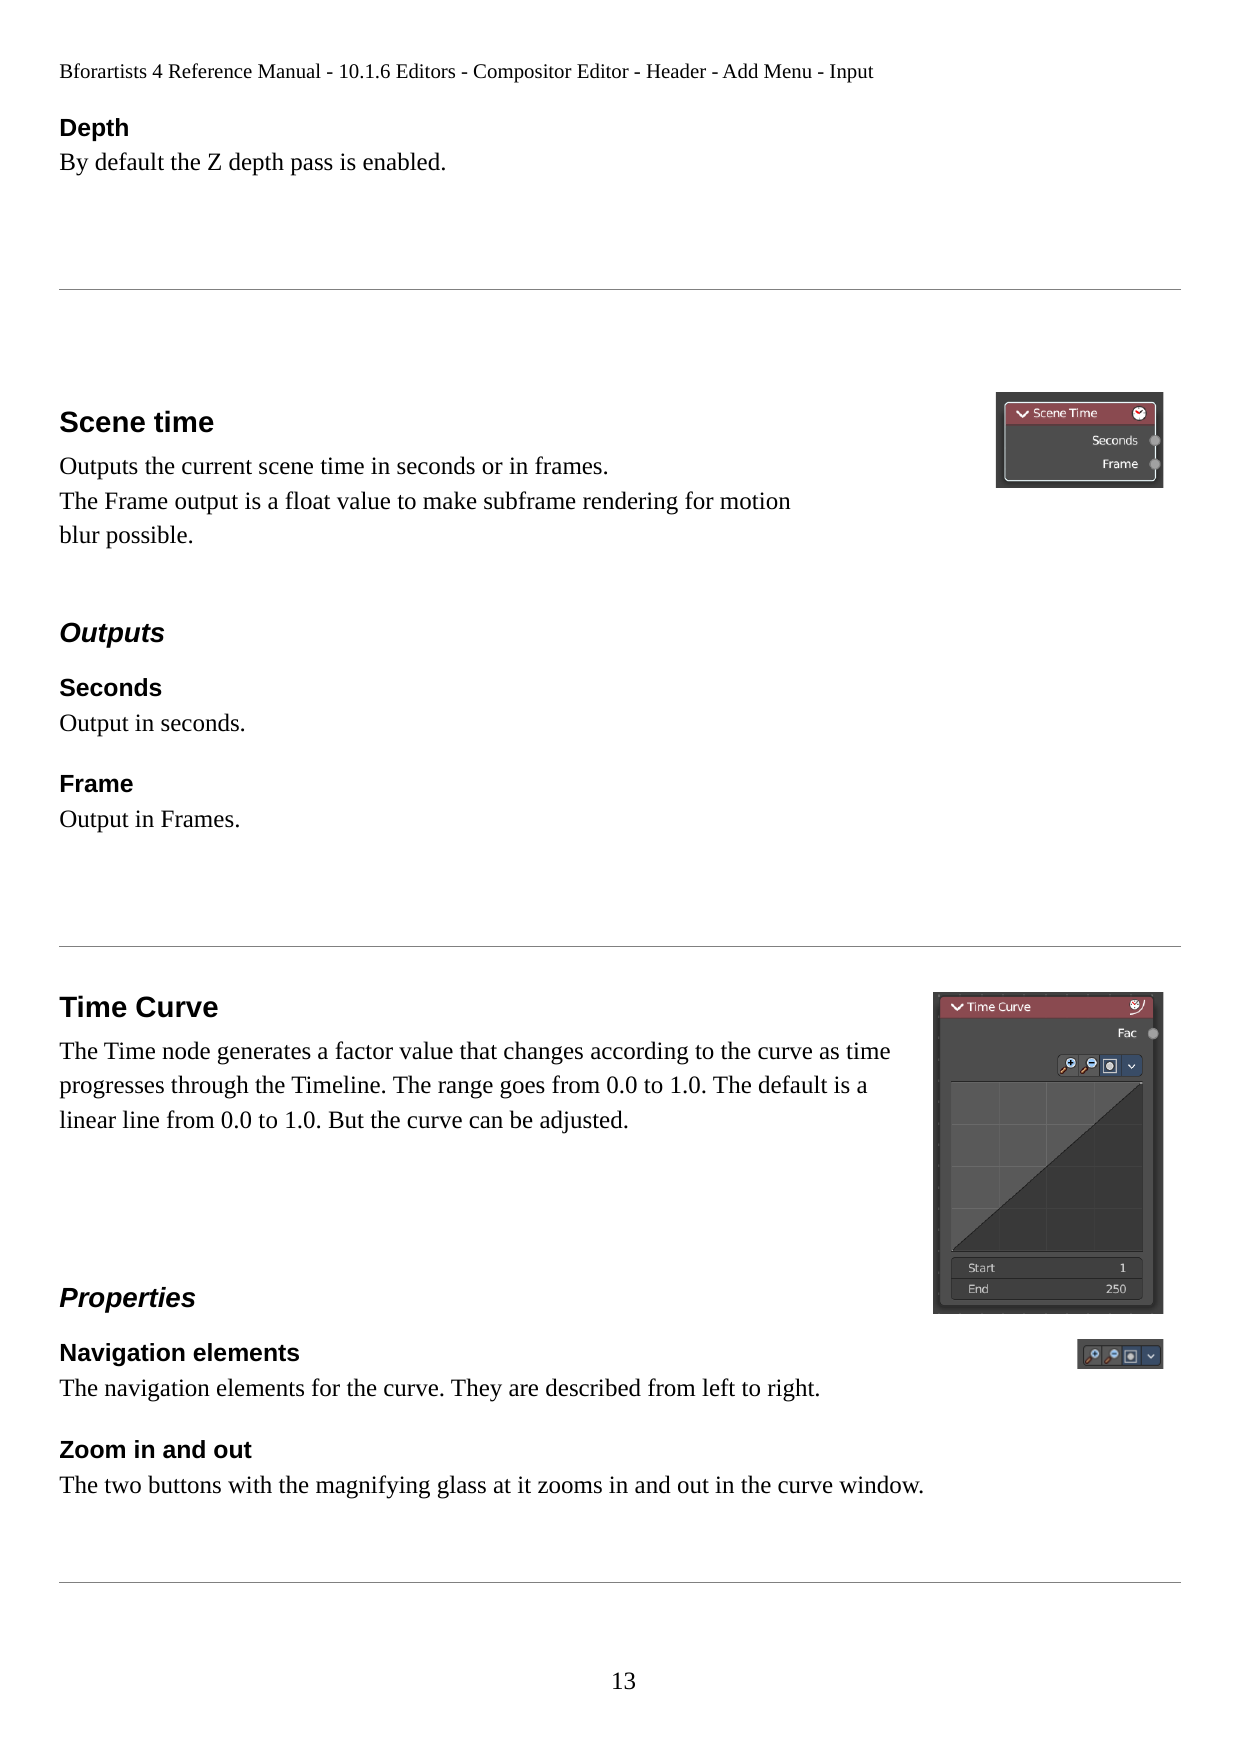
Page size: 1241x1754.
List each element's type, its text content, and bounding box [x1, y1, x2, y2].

picture [933, 992, 1164, 1314]
subtitle [1164, 1282, 1181, 1313]
text Outputs the current scene time in seconds or in frames. The Frame output is a float value to make subframe rendering for motion blur possible. [59, 451, 1181, 583]
text The two buttons with the magnifying glass at it zooms in and out in the curve window. [59, 1470, 1181, 1498]
text By default the Z depth pass is enabled. [59, 147, 1181, 176]
text Output in Frames. [59, 804, 1181, 833]
subtitle Navigation elements [59, 1338, 1181, 1367]
subtitle Frame [59, 769, 1181, 798]
subtitle [1164, 405, 1181, 439]
picture [995, 392, 1164, 488]
text The navigation elements for the curve. They are described from left to right. [59, 1373, 1181, 1402]
text Output in seconds. [59, 708, 1181, 737]
text The Time node generates a factor value that changes according to the curve as time progresses through the Timeline. The range goes from 0.0 to 1.0. The default is a linear line from 0.0 to 1.0. But the curve can be adjusted. [59, 1036, 933, 1134]
subtitle Depth [59, 113, 1181, 141]
subtitle Outputs [59, 616, 1181, 648]
picture [1077, 1339, 1164, 1369]
subtitle Seconds [59, 673, 1181, 702]
subtitle Scene time [59, 405, 995, 439]
subtitle Time Curve [59, 990, 1181, 1024]
subtitle Properties [59, 1282, 933, 1313]
subtitle Zoom in and out [59, 1435, 1181, 1463]
